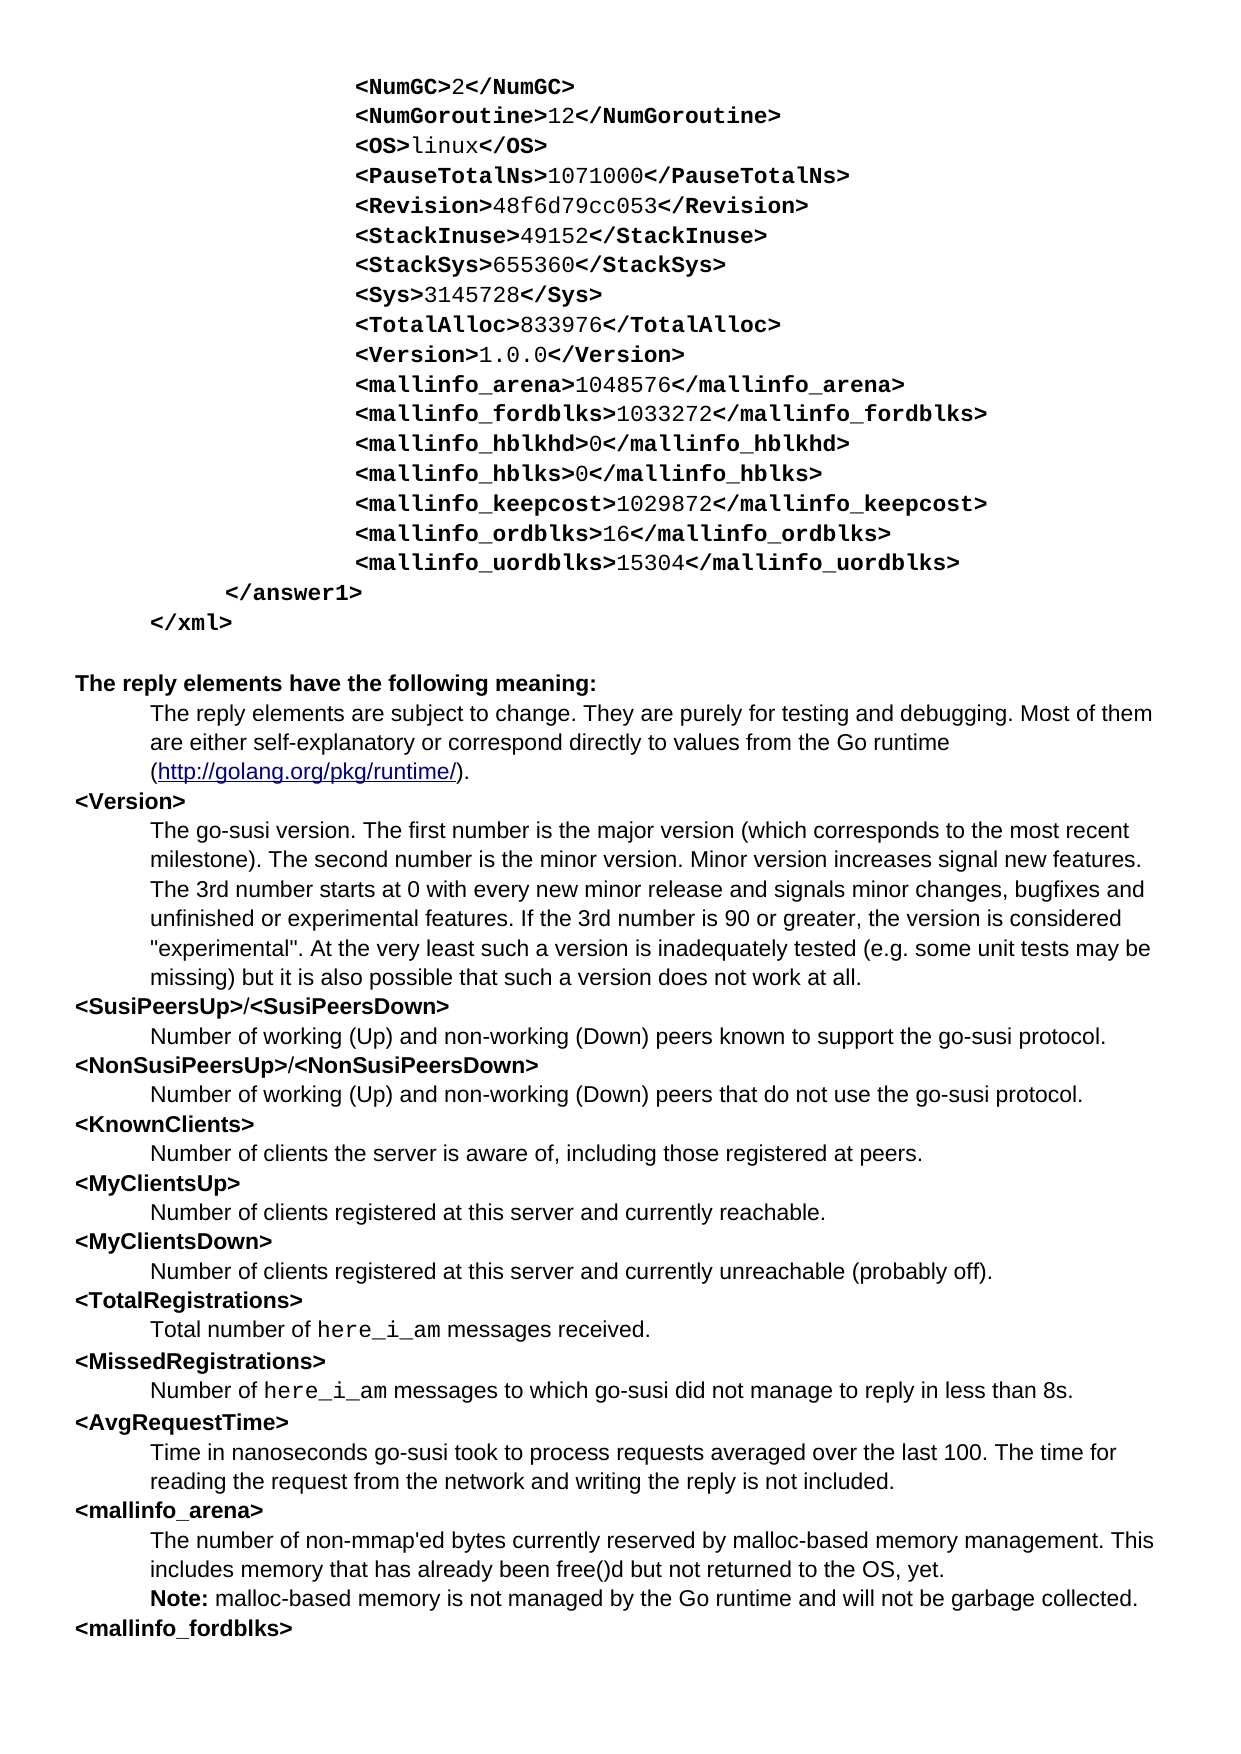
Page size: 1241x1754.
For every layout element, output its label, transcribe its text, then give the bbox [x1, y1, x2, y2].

text <MyClientsDown> [75, 1229, 1165, 1254]
text <Version>1.0.0</Version> [300, 343, 1165, 369]
text <mallinfo_arena>1048576</mallinfo_arena> [300, 373, 1165, 399]
text Number of clients the server is aware of, including those registered at peers. [150, 1141, 1165, 1166]
text <Version> [75, 788, 1165, 814]
text <mallinfo_fordblks>1033272</mallinfo_fordblks> [300, 403, 1165, 429]
text Number of working (Up) and non-working (Down) peers known to support the go-susi protocol. [150, 1023, 1165, 1049]
text <MissedRegistrations> [75, 1349, 1165, 1374]
text Time in nanoseconds go-susi took to process requests averaged over the last 100. The time for reading the request from the network and writing the reply is not included. [150, 1439, 1165, 1494]
text <AvgRequestTime> [75, 1410, 1165, 1435]
text <NonSusiPeersUp>/<NonSusiPeersDown> [75, 1053, 1165, 1078]
text <StackSys>655360</StackSys> [300, 254, 1165, 280]
text <mallinfo_arena> [75, 1498, 1165, 1523]
text <PauseTotalNs>1071000</PauseTotalNs> [300, 164, 1165, 190]
text <TotalAlloc>833976</TotalAlloc> [300, 313, 1165, 339]
text Number of clients registered at this server and currently reachable. [150, 1199, 1165, 1225]
text The number of non-mmap'ed bytes currently reserved by malloc-based memory management. This includes memory that has already been free()d but not returned to the OS, yet. [150, 1527, 1165, 1582]
text Number of working (Up) and non-working (Down) peers that do not use the go-susi protocol. [150, 1082, 1165, 1108]
text <NumGoroutine>12</NumGoroutine> [300, 105, 1165, 131]
text <Revision>48f6d79cc053</Revision> [300, 194, 1165, 220]
text The reply elements have the following meaning: [75, 671, 1165, 696]
text Number of here_i_am messages to which go-susi did not manage to reply in less than 8s. [150, 1378, 1165, 1406]
text </xml> [150, 611, 1165, 637]
text The reply elements are subject to change. They are purely for testing and debugging. Most of them are either self-explanatory or correspond directly to values from the Go runtime (http://golang.org/pkg/runtime/). [150, 700, 1165, 784]
text <TotalRegistrations> [75, 1288, 1165, 1313]
text Total number of here_i_am messages received. [150, 1317, 1165, 1345]
text <SusiPeersUp>/<SusiPeersDown> [75, 994, 1165, 1019]
text <StackInuse>49152</StackInuse> [300, 224, 1165, 250]
text <KnownClients> [75, 1111, 1165, 1137]
text Number of clients registered at this server and currently unreachable (probably off). [150, 1258, 1165, 1284]
text <mallinfo_keepcost>1029872</mallinfo_keepcost> [300, 492, 1165, 518]
text The go-susi version. The first number is the major version (which corresponds to the most recent milestone). The second number is the minor version. Minor version increases signal new features. The 3rd number starts at 0 with every new minor release and signals minor changes, bugfixes and unfinished or experimental features. If the 3rd number is 90 or greater, the version is considered "experimental". At the very least such a version is inadequately tested (e.g. some unit tests may be missing) but it is also possible that such a version does not work at all. [150, 818, 1165, 990]
text <mallinfo_ordblks>16</mallinfo_ordblks> [300, 522, 1165, 548]
text <mallinfo_hblkhd>0</mallinfo_hblkhd> [300, 432, 1165, 458]
text <Sys>3145728</Sys> [300, 283, 1165, 309]
text <OS>linux</OS> [300, 134, 1165, 161]
text <mallinfo_uordblks>15304</mallinfo_uordblks> [300, 552, 1165, 578]
text </answer1> [225, 581, 1165, 607]
text <mallinfo_hblks>0</mallinfo_hblks> [300, 462, 1165, 488]
text <mallinfo_fordblks> [75, 1615, 1165, 1641]
text <NumGC>2</NumGC> [300, 75, 1165, 101]
text <MyClientsUp> [75, 1170, 1165, 1196]
text Note: malloc-based memory is not managed by the Go runtime and will not be garbage collected. [150, 1586, 1165, 1612]
